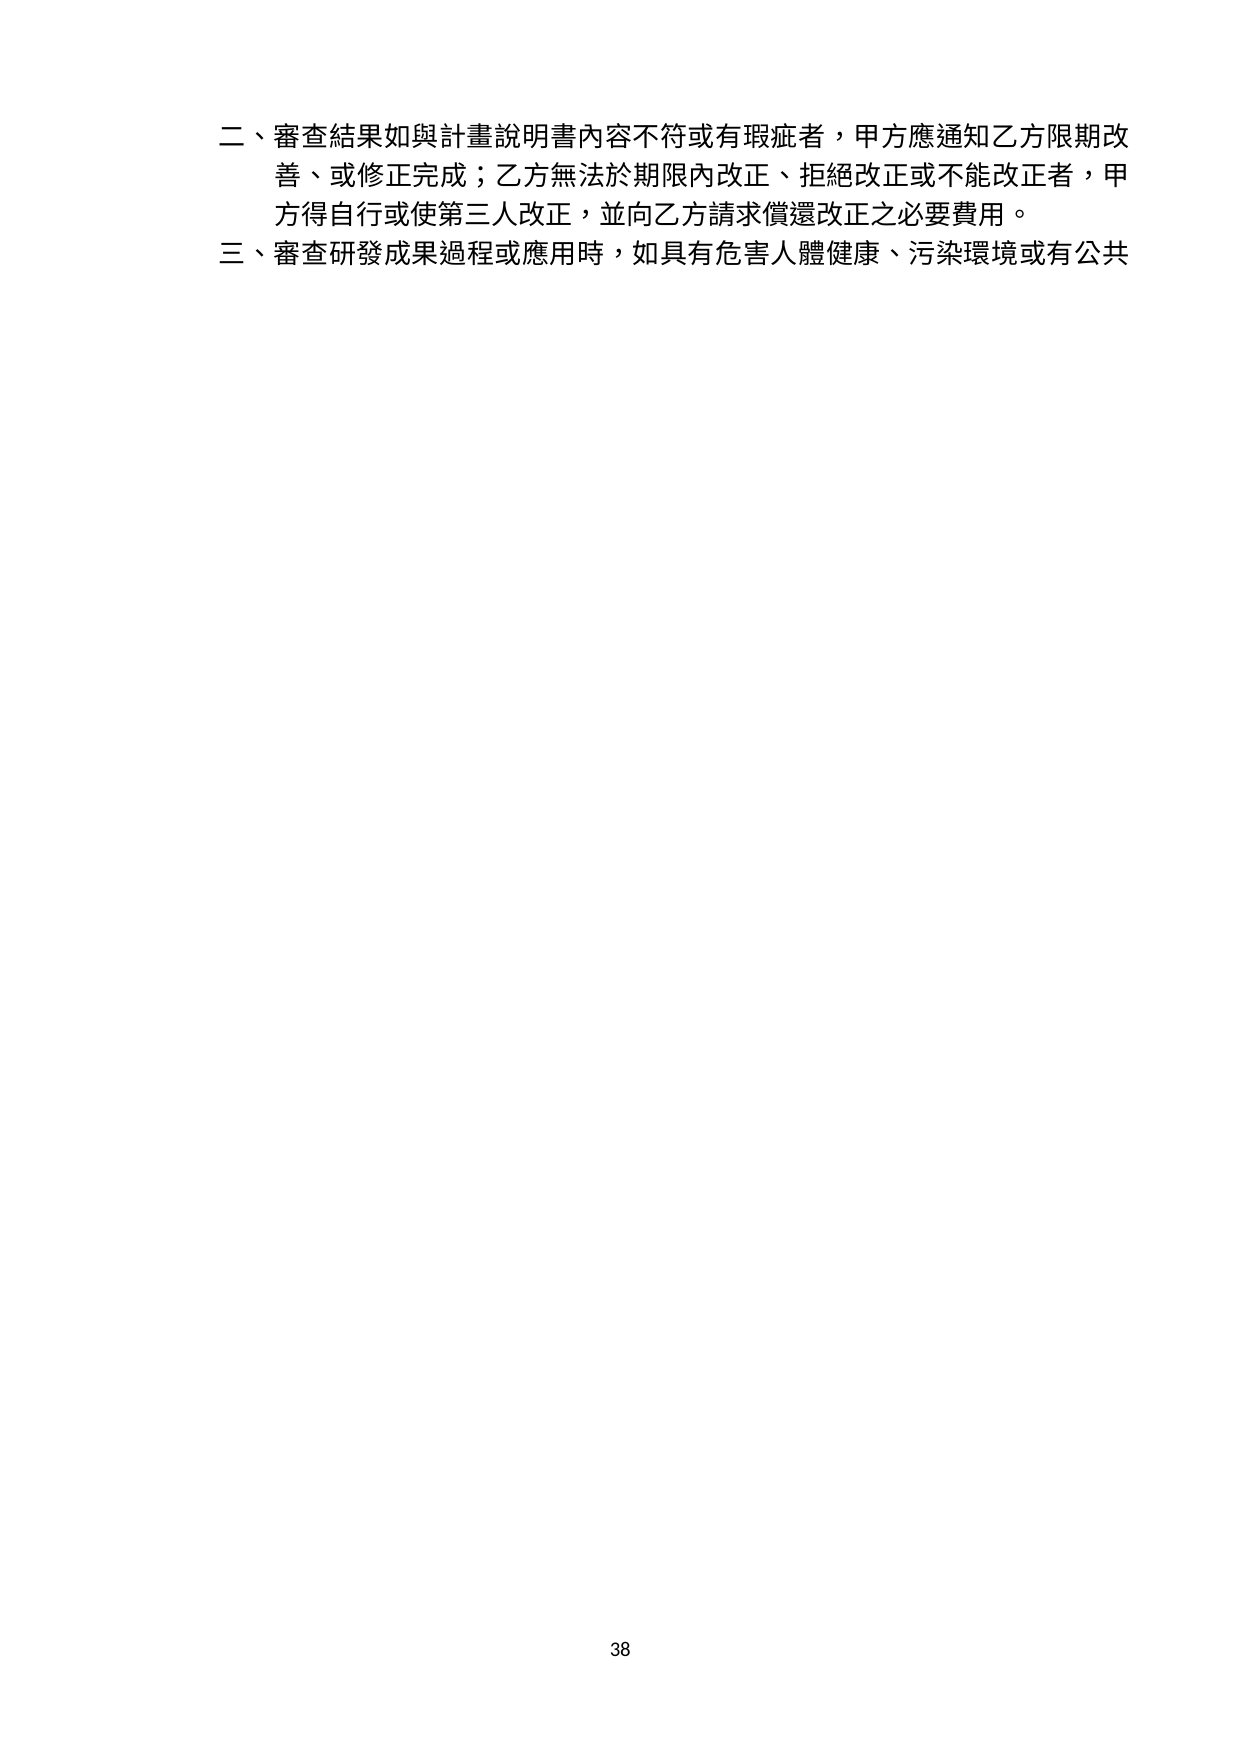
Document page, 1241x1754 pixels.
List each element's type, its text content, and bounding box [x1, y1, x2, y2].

text 三、審查研發成果過程或應用時，如具有危害人體健康、污染環境或有公共 [218, 232, 1131, 272]
text 二、審查結果如與計畫說明書內容不符或有瑕疵者，甲方應通知乙方限期改善、或修正完成；乙方無法於期限內改正、拒絕改正或不能改正者，甲方得自行或使第三人改正，並向乙方請求償還改正之必要費用。 [218, 114, 1131, 232]
